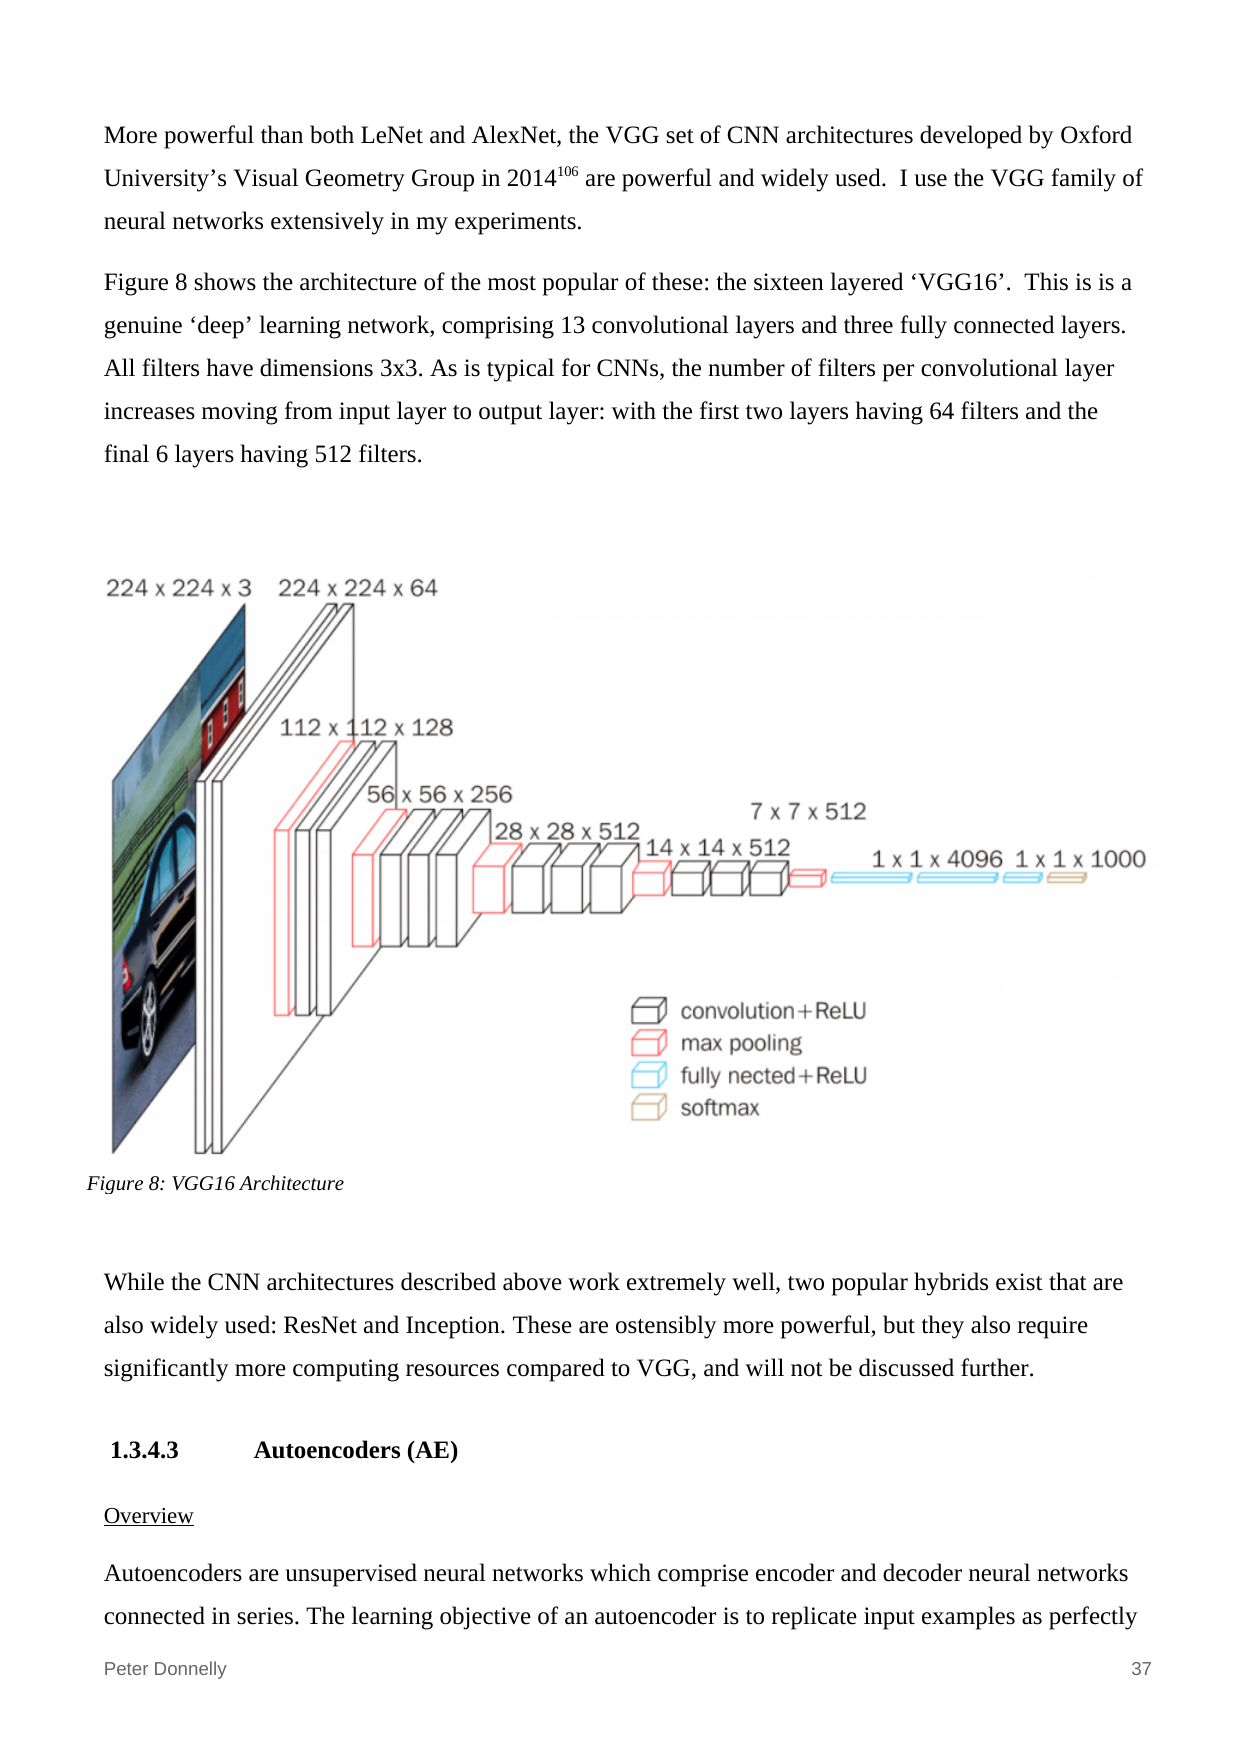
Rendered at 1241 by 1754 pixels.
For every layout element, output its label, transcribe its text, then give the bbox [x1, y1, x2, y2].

text Figure 8: VGG16 Architecture [87, 1171, 1163, 1193]
text Figure 8 shows the architecture of the most popular of these: the sixteen layered ‘VGG16’. This is is a genuine ‘deep’ learning network, comprising 13 convolutional layers and three fully connected layers. All filters have dimensions 3x3. As is typical for CNNs, the number of filters per convolutional layer increases moving from input layer to output layer: with the first two layers having 64 filters and the final 6 layers having 512 filters. [103, 267, 1146, 468]
text More powerful than both LeNet and AlexNet, the VGG set of CNN architectures developed by Oxford University’s Visual Geometry Group in 2014 are powerful and widely used. I use the VGG family of neural networks extensively in my experiments. [103, 120, 1146, 235]
text While the CNN architectures described above work extremely well, two popular hybrids exist that are also widely used: ResNet and Inception. These are ostensibly more powerful, but they also require significantly more computing resources compared to VGG, and will not be discussed further. [103, 1194, 1146, 1382]
subtitle Autoencoders (AE) [103, 1435, 1146, 1463]
picture [87, 563, 1164, 1171]
text Autoencoders are unsupervised neural networks which comprise encoder and decoder neural networks connected in series. The learning objective of an autoencoder is to replicate input examples as perfectly [103, 1558, 1146, 1629]
text [103, 500, 1146, 550]
subtitle Overview [86, 1502, 1146, 1528]
